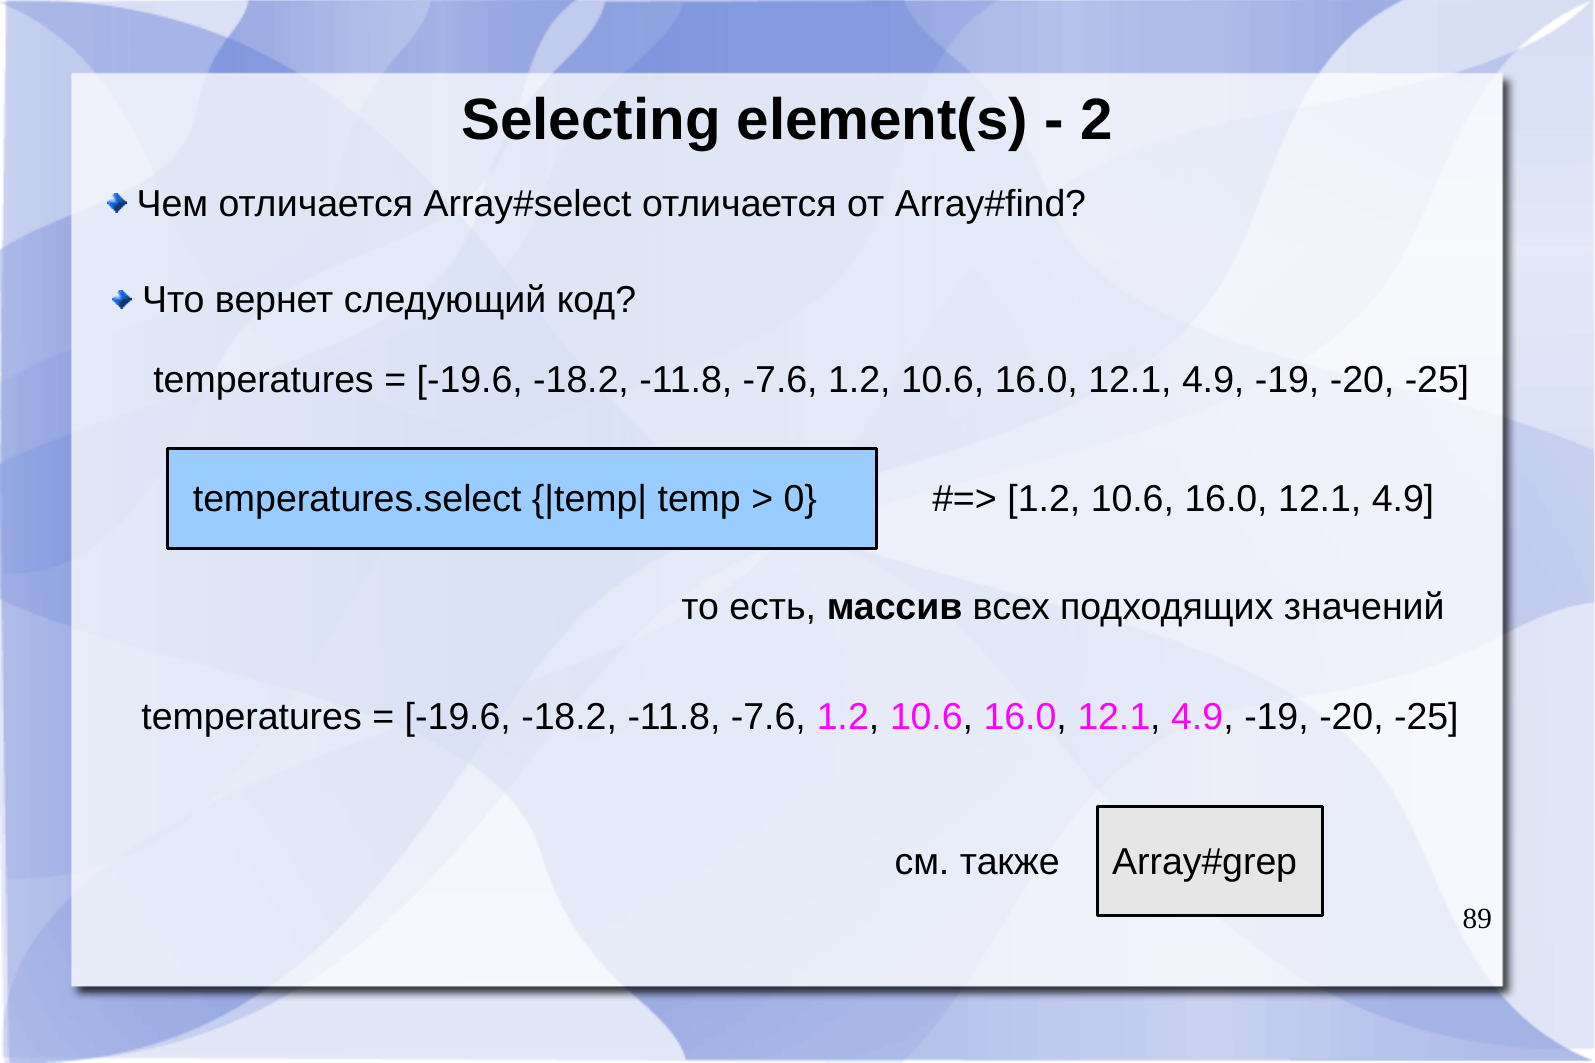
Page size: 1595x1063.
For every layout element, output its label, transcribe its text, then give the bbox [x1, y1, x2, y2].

text_box #=> [1.2, 10.6, 16.0, 12.1, 4.9] [907, 470, 1450, 527]
text_box temperatures = [-19.6, -18.2, -11.8, -7.6, 1.2, 10.6, 16.0, 12.1, 4.9, -19, -20, -25] [138, 351, 1489, 409]
text_box temperatures = [-19.6, -18.2, -11.8, -7.6, 1.2, 10.6, 16.0, 12.1, 4.9, -19, -20, -25] [126, 688, 1477, 746]
picture [0, 0, 1595, 1063]
text_box Что вернет следующий код? [98, 271, 652, 328]
text_box см. также [879, 833, 1075, 891]
text_box Array#grep [1097, 806, 1323, 916]
text_box Чем отличается Array#select отличается от Array#find? [92, 175, 1458, 232]
title Selecting element(s) - 2 [75, 75, 1501, 164]
text_box temperatures.select {|temp| temp > 0} [167, 448, 877, 549]
text_box то есть, массив всех подходящих значений [666, 577, 1460, 635]
